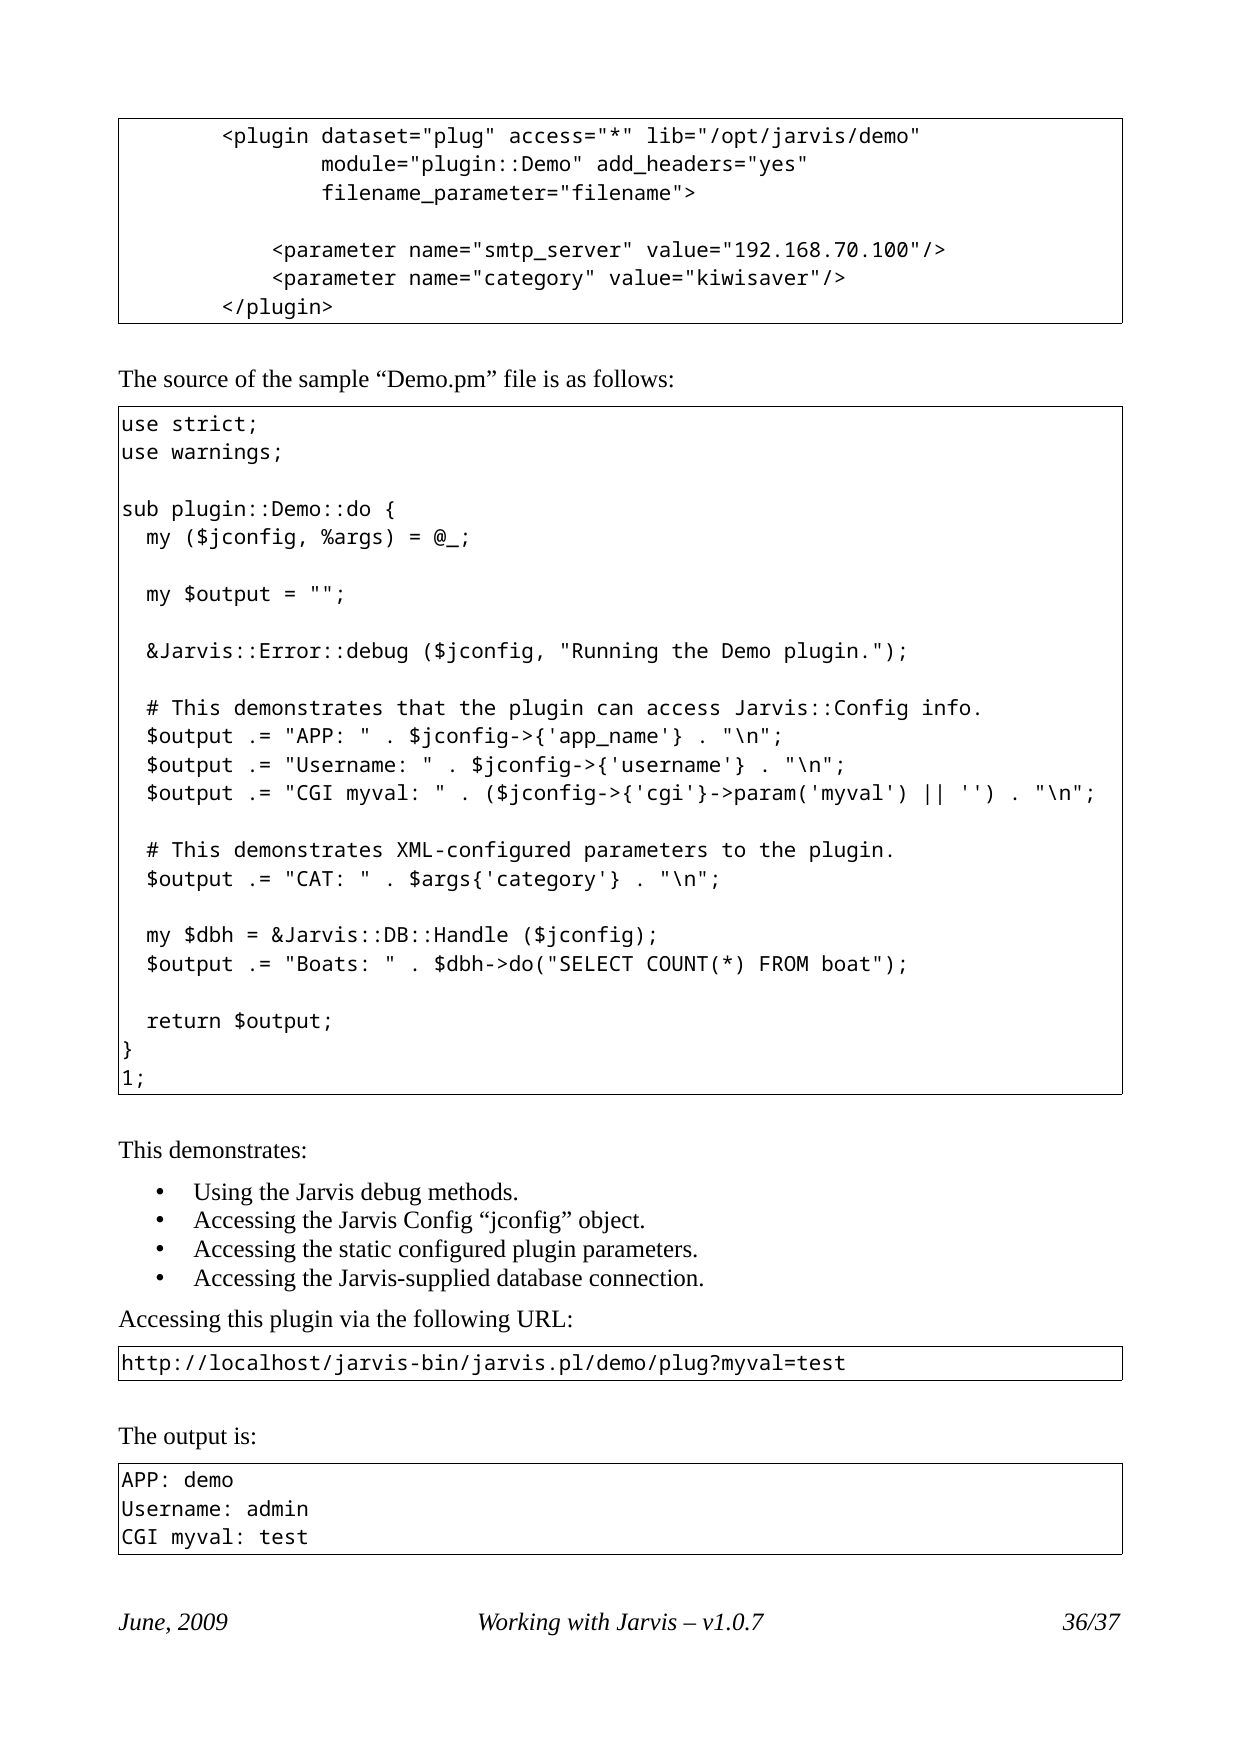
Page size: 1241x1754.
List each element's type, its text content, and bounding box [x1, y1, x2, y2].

text $output .= "Boats: " . $dbh->do("SELECT COUNT(*) FROM boat"); [119, 946, 1122, 977]
text APP: demo [119, 1464, 1122, 1491]
text use strict; [119, 407, 1122, 434]
text The output is: [118, 1421, 1122, 1450]
text <parameter name="category" value="kiwisaver"/> [119, 260, 1122, 289]
text use warnings; [119, 434, 1122, 466]
text # This demonstrates that the plugin can access Jarvis::Config info. [119, 690, 1122, 718]
text module="plugin::Demo" add_headers="yes" [119, 147, 1122, 175]
text $output .= "Username: " . $jconfig->{'username'} . "\n"; [119, 747, 1122, 775]
text 1; [119, 1060, 1122, 1094]
list Accessing the Jarvis-supplied database connection. [156, 1263, 1122, 1292]
text Username: admin [119, 1491, 1122, 1519]
text sub plugin::Demo::do { [119, 491, 1122, 519]
text The source of the sample “Demo.pm” file is as follows: [118, 364, 1122, 393]
text my $output = ""; [119, 576, 1122, 608]
text # This demonstrates XML-configured parameters to the plugin. [119, 832, 1122, 861]
text return $output; [119, 1003, 1122, 1031]
text <parameter name="smtp_server" value="192.168.70.100"/> [119, 232, 1122, 260]
list Accessing the static configured plugin parameters. [156, 1234, 1122, 1263]
text Accessing this plugin via the following URL: [118, 1304, 1122, 1333]
text } [119, 1031, 1122, 1060]
text $output .= "CAT: " . $args{'category'} . "\n"; [119, 861, 1122, 892]
text $output .= "APP: " . $jconfig->{'app_name'} . "\n"; [119, 718, 1122, 747]
text <plugin dataset="plug" access="*" lib="/opt/jarvis/demo" [119, 119, 1122, 147]
text &Jarvis::Error::debug ($jconfig, "Running the Demo plugin."); [119, 633, 1122, 665]
text http://localhost/jarvis-bin/jarvis.pl/demo/plug?myval=test [119, 1347, 1122, 1380]
text This demonstrates: [118, 1136, 1122, 1164]
text </plugin> [119, 289, 1122, 323]
text my ($jconfig, %args) = @_; [119, 519, 1122, 551]
list Accessing the Jarvis Config “jconfig” object. [156, 1206, 1122, 1234]
list Using the Jarvis debug methods. [156, 1177, 1122, 1206]
text $output .= "CGI myval: " . ($jconfig->{'cgi'}->param('myval') || '') . "\n"; [119, 775, 1122, 807]
text CGI myval: test [119, 1519, 1122, 1554]
text filename_parameter="filename"> [119, 175, 1122, 206]
text my $dbh = &Jarvis::DB::Handle ($jconfig); [119, 918, 1122, 946]
